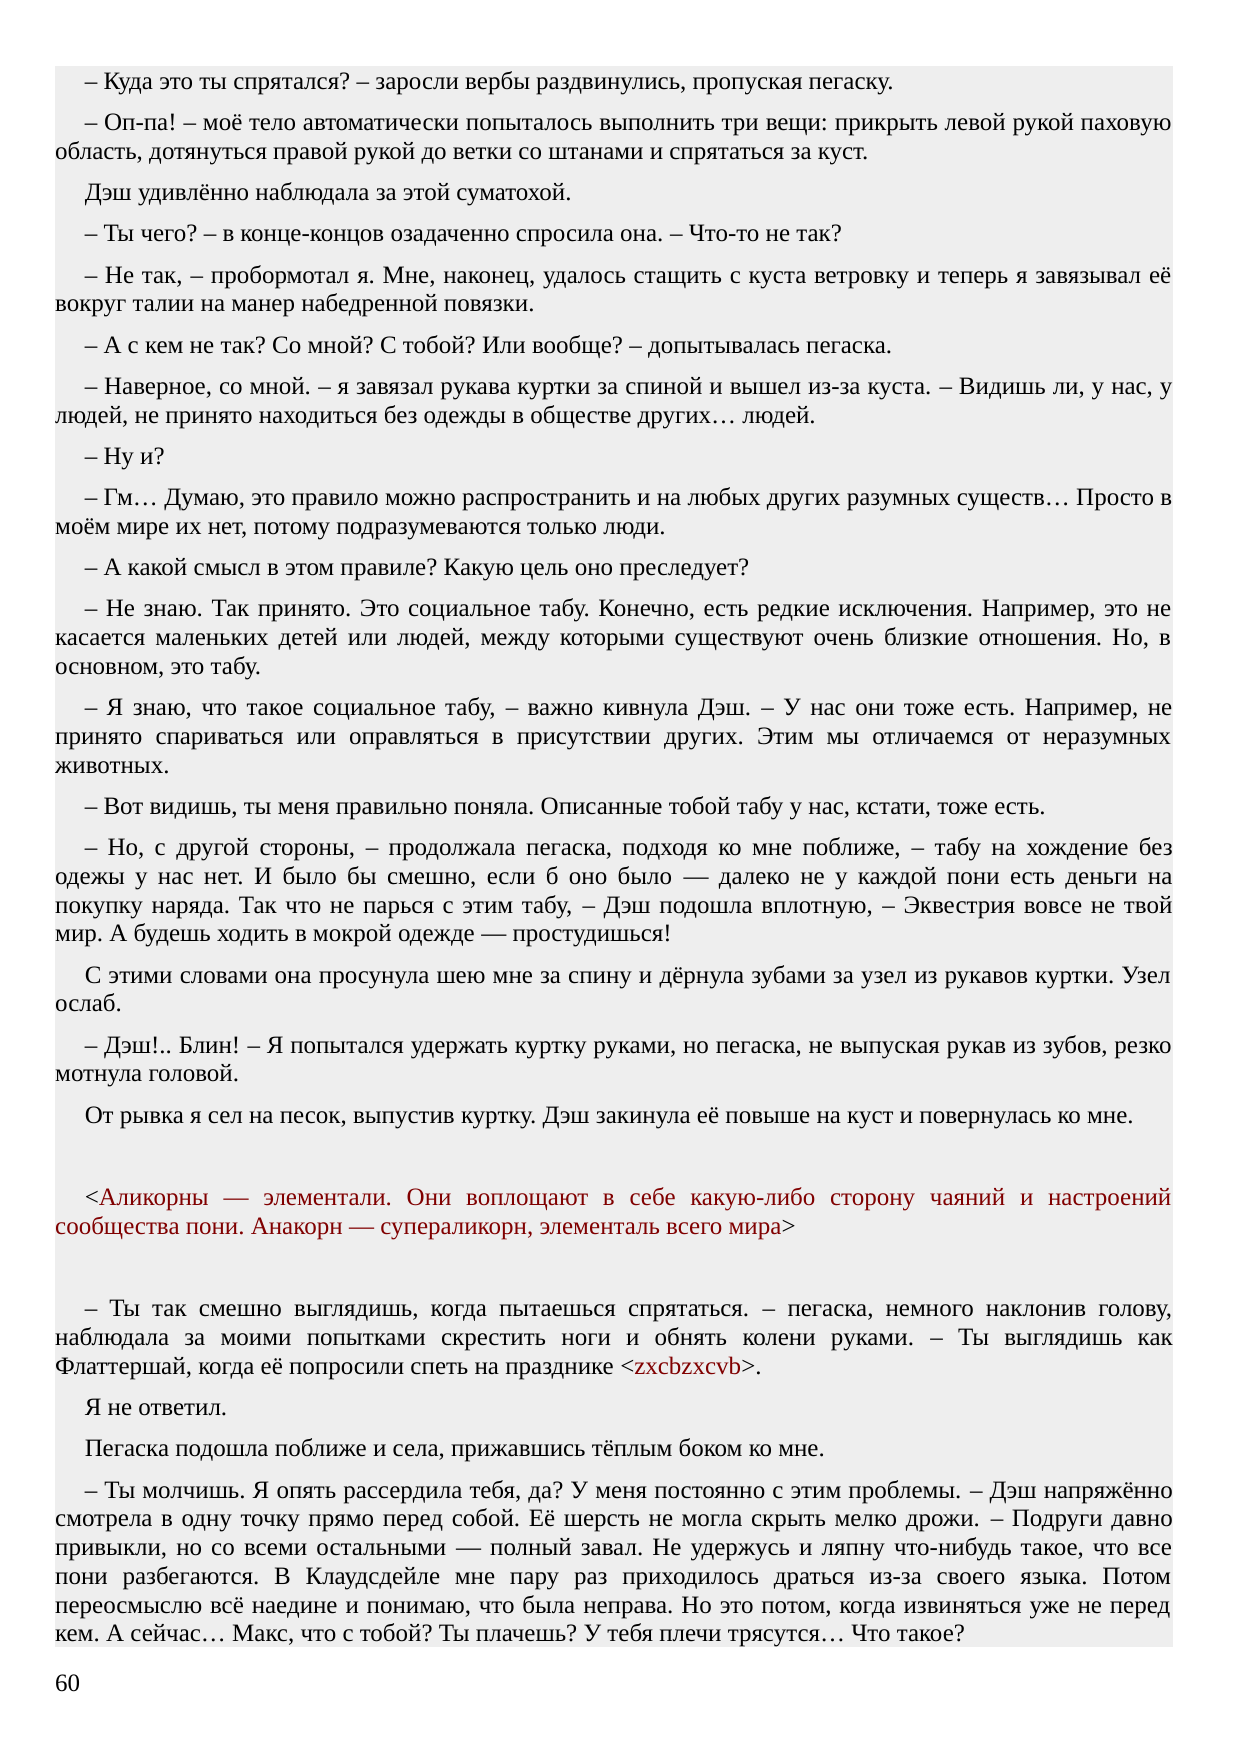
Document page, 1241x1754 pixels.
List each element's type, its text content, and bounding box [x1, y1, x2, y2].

text – Оп-па! – моё тело автоматически попыталось выполнить три вещи: прикрыть левой рукой паховую область, дотянуться правой рукой до ветки со штанами и спрятаться за куст. [55, 107, 1173, 165]
text – Наверное, со мной. – я завязал рукава куртки за спиной и вышел из-за куста. – Видишь ли, у нас, у людей, не принято находиться без одежды в обществе других… людей. [55, 371, 1173, 428]
text – А с кем не так? Со мной? С тобой? Или вообще? – допытывалась пегаска. [55, 330, 1173, 358]
text – Дэш!.. Блин! – Я попытался удержать куртку руками, но пегаска, не выпуская рукав из зубов, резко мотнула головой. [55, 1030, 1173, 1087]
text <Аликорны — элементали. Они воплощают в себе какую-либо сторону чаяний и настроений сообщества пони. Анакорн — супераликорн, элементаль всего мира> [55, 1182, 1173, 1240]
text – Но, с другой стороны, – продолжала пегаска, подходя ко мне поближе, – табу на хождение без одежы у нас нет. И было бы смешно, если б оно было — далеко не у каждой пони есть деньги на покупку наряда. Так что не парься с этим табу, – Дэш подошла вплотную, – Эквестрия вовсе не твой мир. А будешь ходить в мокрой одежде — простудишься! [55, 832, 1173, 947]
text – Ты молчишь. Я опять рассердила тебя, да? У меня постоянно с этим проблемы. – Дэш напряжённо смотрела в одну точку прямо перед собой. Её шерсть не могла скрыть мелко дрожи. – Подруги давно привыкли, но со всеми остальными — полный завал. Не удержусь и ляпну что-нибудь такое, что все пони разбегаются. В Клаудсдейле мне пару раз приходилось драться из-за своего языка. Потом переосмыслю всё наедине и понимаю, что была неправа. Но это потом, когда извиняться уже не перед кем. А сейчас… Макс, что с тобой? Ты плачешь? У тебя плечи трясутся… Что такое? [55, 1475, 1173, 1647]
text – Я знаю, что такое социальное табу, – важно кивнула Дэш. – У нас они тоже есть. Например, не принято спариваться или оправляться в присутствии других. Этим мы отличаемся от неразумных животных. [55, 692, 1173, 778]
text – Ты чего? – в конце-концов озадаченно спросила она. – Что-то не так? [55, 218, 1173, 247]
text От рывка я сел на песок, выпустив куртку. Дэш закинула её повыше на куст и повернулась ко мне. [55, 1100, 1173, 1128]
text – А какой смысл в этом правиле? Какую цель оно преследует? [55, 552, 1173, 581]
text Пегаска подошла поближе и села, прижавшись тёплым боком ко мне. [55, 1433, 1173, 1462]
text – Куда это ты спрятался? – заросли вербы раздвинулись, пропуская пегаску. [55, 66, 1173, 95]
text – Не знаю. Так принято. Это социальное табу. Конечно, есть редкие исключения. Например, это не касается маленьких детей или людей, между которыми существуют очень близкие отношения. Но, в основном, это табу. [55, 593, 1173, 680]
text – Не так, – пробормотал я. Мне, наконец, удалось стащить с куста ветровку и теперь я завязывал её вокруг талии на манер набедренной повязки. [55, 260, 1173, 317]
text Дэш удивлённо наблюдала за этой суматохой. [55, 177, 1173, 206]
text Я не ответил. [55, 1392, 1173, 1421]
text С этими словами она просунула шею мне за спину и дёрнула зубами за узел из рукавов куртки. Узел ослаб. [55, 960, 1173, 1017]
text – Вот видишь, ты меня правильно поняла. Описанные тобой табу у нас, кстати, тоже есть. [55, 791, 1173, 820]
text – Гм… Думаю, это правило можно распространить и на любых других разумных существ… Просто в моём мире их нет, потому подразумеваются только люди. [55, 482, 1173, 540]
text – Ты так смешно выглядишь, когда пытаешься спрятаться. – пегаска, немного наклонив голову, наблюдала за моими попытками скрестить ноги и обнять колени руками. – Ты выглядишь как Флаттершай, когда её попросили спеть на празднике <zxcbzxcvb>. [55, 1293, 1173, 1380]
text – Ну и? [55, 441, 1173, 470]
